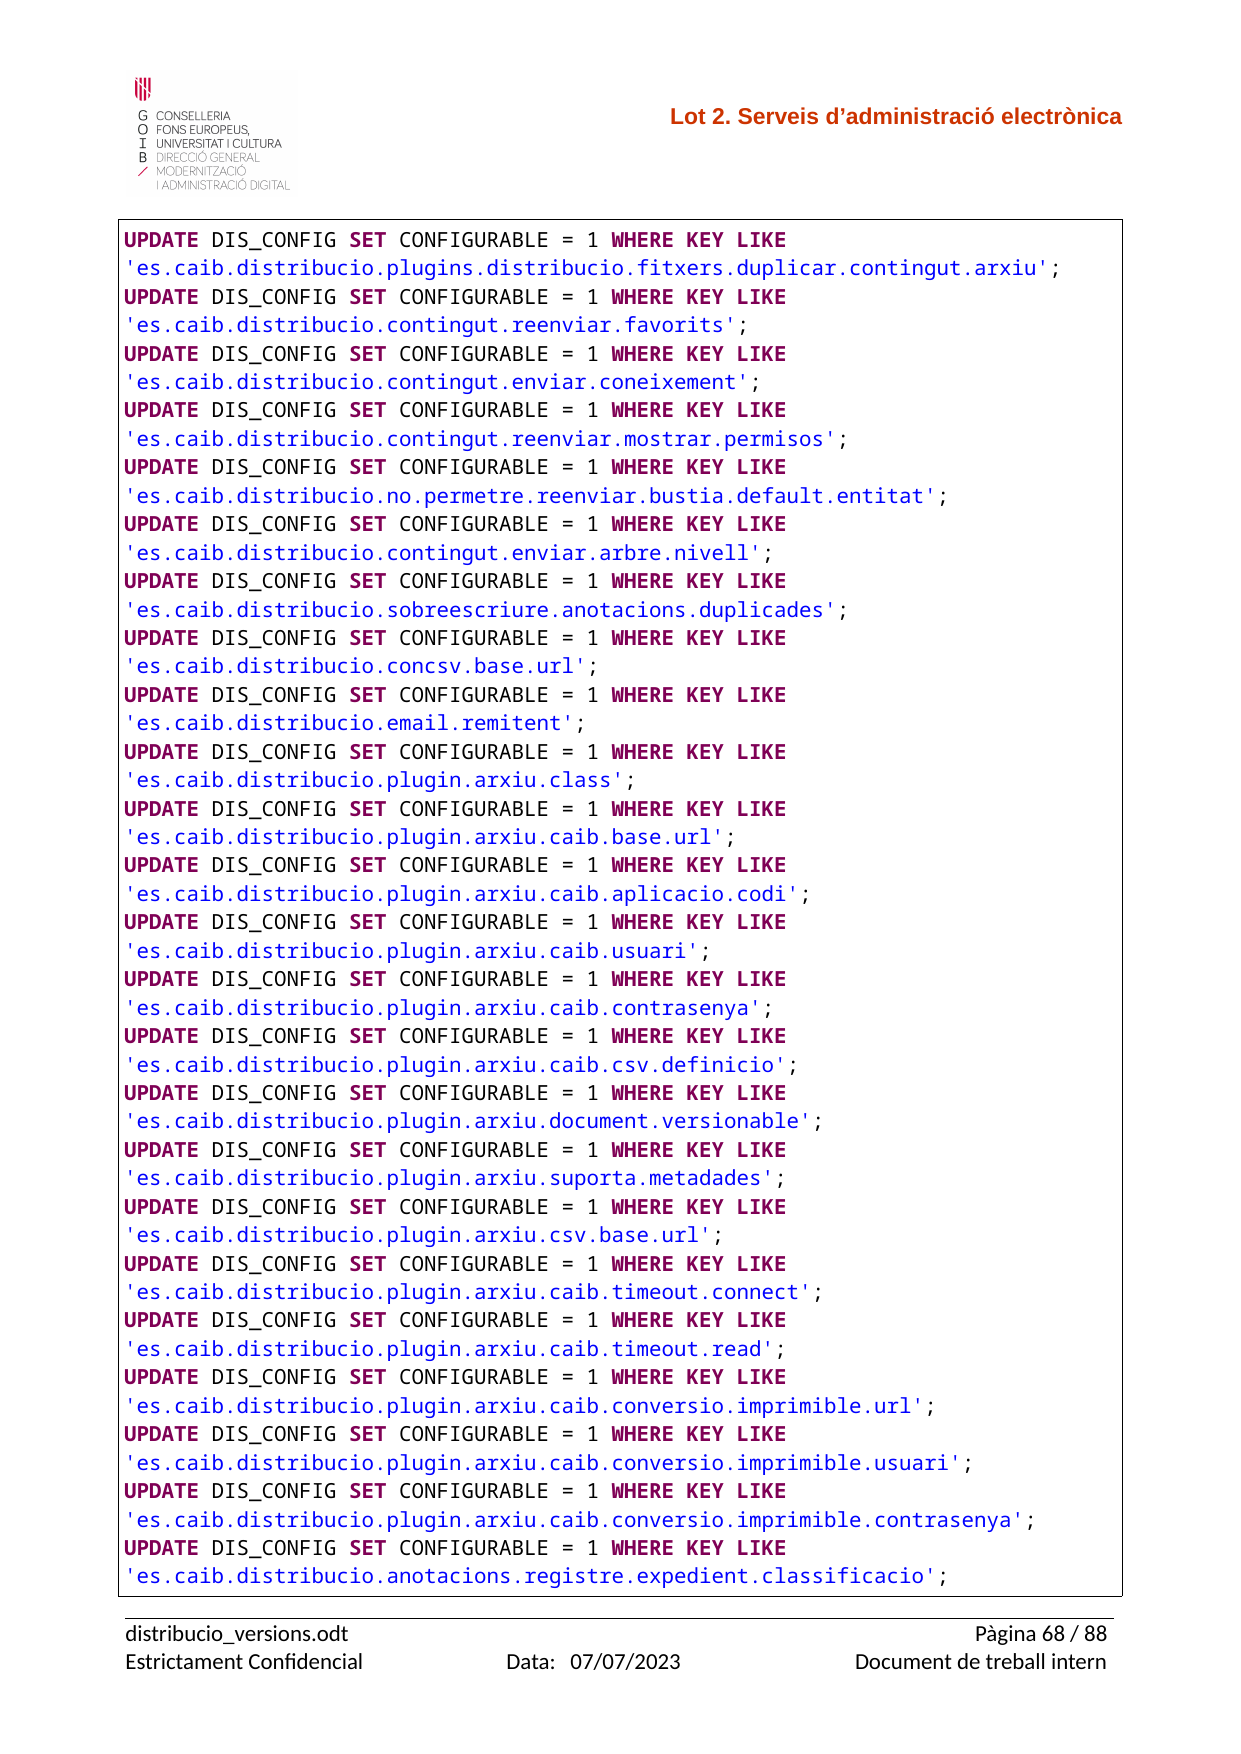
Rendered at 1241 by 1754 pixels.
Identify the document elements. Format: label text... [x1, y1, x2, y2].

picture [126, 70, 299, 197]
table_header UPDATE DIS_CONFIG SET CONFIGURABLE = 1 WHERE KEY LIKE 'es.caib.distribucio.plugins.distribucio.fitxers.duplicar.contingut.arxiu'; UPDATE DIS_CONFIG SET CONFIGURABLE = 1 WHERE KEY LIKE 'es.caib.distribucio.contingut.reenviar.favorits'; UPDATE DIS_CONFIG SET CONFIGURABLE = 1 WHERE KEY LIKE 'es.caib.distribucio.contingut.enviar.coneixement'; UPDATE DIS_CONFIG SET CONFIGURABLE = 1 WHERE KEY LIKE 'es.caib.distribucio.contingut.reenviar.mostrar.permisos'; UPDATE DIS_CONFIG SET CONFIGURABLE = 1 WHERE KEY LIKE 'es.caib.distribucio.no.permetre.reenviar.bustia.default.entitat'; UPDATE DIS_CONFIG SET CONFIGURABLE = 1 WHERE KEY LIKE 'es.caib.distribucio.contingut.enviar.arbre.nivell'; UPDATE DIS_CONFIG SET CONFIGURABLE = 1 WHERE KEY LIKE 'es.caib.distribucio.sobreescriure.anotacions.duplicades'; UPDATE DIS_CONFIG SET CONFIGURABLE = 1 WHERE KEY LIKE 'es.caib.distribucio.concsv.base.url'; UPDATE DIS_CONFIG SET CONFIGURABLE = 1 WHERE KEY LIKE 'es.caib.distribucio.email.remitent'; UPDATE DIS_CONFIG SET CONFIGURABLE = 1 WHERE KEY LIKE 'es.caib.distribucio.plugin.arxiu.class'; UPDATE DIS_CONFIG SET CONFIGURABLE = 1 WHERE KEY LIKE 'es.caib.distribucio.plugin.arxiu.caib.base.url'; UPDATE DIS_CONFIG SET CONFIGURABLE = 1 WHERE KEY LIKE 'es.caib.distribucio.plugin.arxiu.caib.aplicacio.codi'; UPDATE DIS_CONFIG SET CONFIGURABLE = 1 WHERE KEY LIKE 'es.caib.distribucio.plugin.arxiu.caib.usuari'; UPDATE DIS_CONFIG SET CONFIGURABLE = 1 WHERE KEY LIKE 'es.caib.distribucio.plugin.arxiu.caib.contrasenya'; UPDATE DIS_CONFIG SET CONFIGURABLE = 1 WHERE KEY LIKE 'es.caib.distribucio.plugin.arxiu.caib.csv.definicio'; UPDATE DIS_CONFIG SET CONFIGURABLE = 1 WHERE KEY LIKE 'es.caib.distribucio.plugin.arxiu.document.versionable'; UPDATE DIS_CONFIG SET CONFIGURABLE = 1 WHERE KEY LIKE 'es.caib.distribucio.plugin.arxiu.suporta.metadades'; UPDATE DIS_CONFIG SET CONFIGURABLE = 1 WHERE KEY LIKE 'es.caib.distribucio.plugin.arxiu.csv.base.url'; UPDATE DIS_CONFIG SET CONFIGURABLE = 1 WHERE KEY LIKE 'es.caib.distribucio.plugin.arxiu.caib.timeout.connect'; UPDATE DIS_CONFIG SET CONFIGURABLE = 1 WHERE KEY LIKE 'es.caib.distribucio.plugin.arxiu.caib.timeout.read'; UPDATE DIS_CONFIG SET CONFIGURABLE = 1 WHERE KEY LIKE 'es.caib.distribucio.plugin.arxiu.caib.conversio.imprimible.url'; UPDATE DIS_CONFIG SET CONFIGURABLE = 1 WHERE KEY LIKE 'es.caib.distribucio.plugin.arxiu.caib.conversio.imprimible.usuari'; UPDATE DIS_CONFIG SET CONFIGURABLE = 1 WHERE KEY LIKE 'es.caib.distribucio.plugin.arxiu.caib.conversio.imprimible.contrasenya'; UPDATE DIS_CONFIG SET CONFIGURABLE = 1 WHERE KEY LIKE 'es.caib.distribucio.anotacions.registre.expedient.classificacio'; [119, 220, 1122, 1596]
